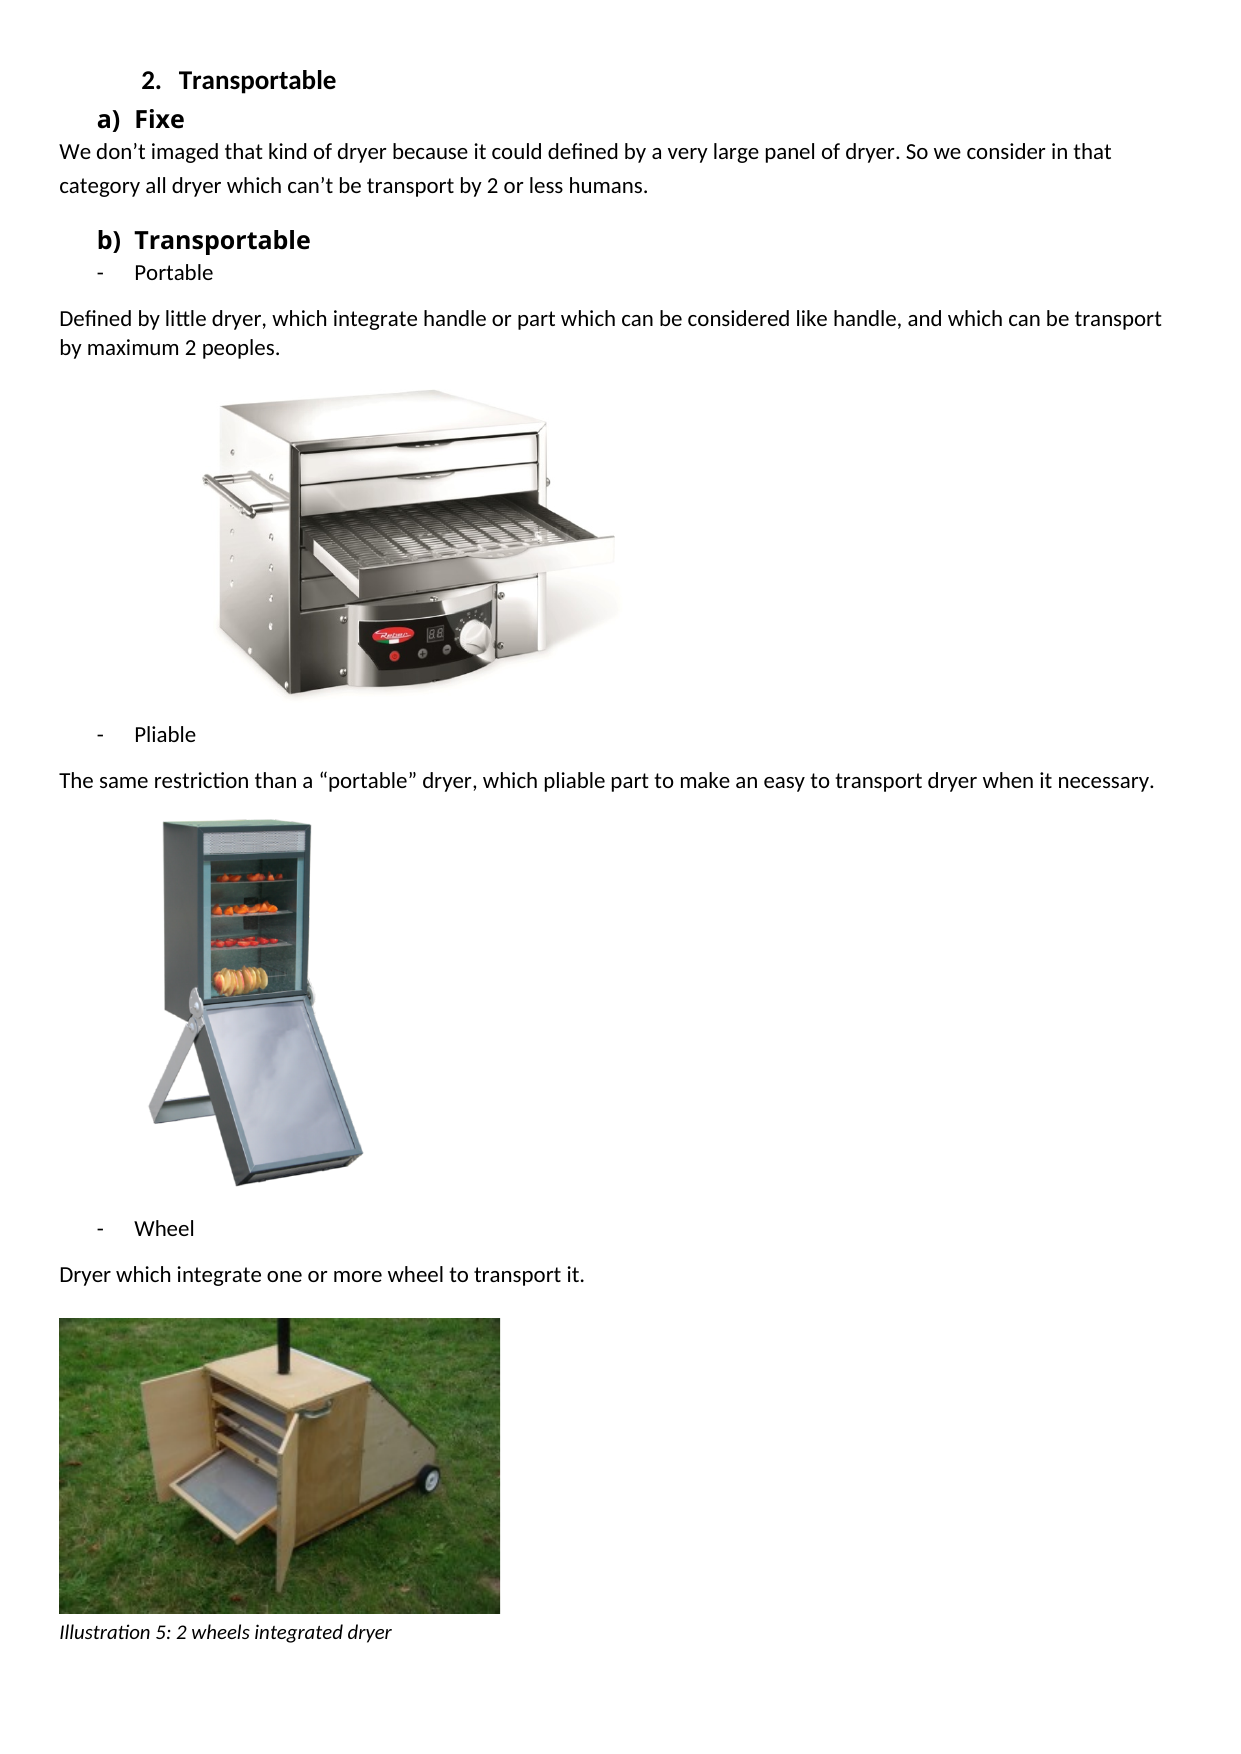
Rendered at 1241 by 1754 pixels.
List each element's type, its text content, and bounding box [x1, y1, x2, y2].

picture [134, 811, 374, 1197]
list Transportable [97, 223, 1181, 257]
list Transportable [141, 63, 1181, 96]
list Defined by little dryer, which integrate handle or part which can be considered like handle, and which can be transport by maximum 2 peoples. [59, 304, 1181, 361]
text We don’t imaged that kind of dryer because it could defined by a very large panel of dryer. So we consider in that category all dryer which can’t be transport by 2 or less humans. [59, 137, 1181, 199]
list The same restriction than a “portable” dryer, which pliable part to make an easy to transport dryer when it necessary. [59, 766, 1181, 794]
picture [59, 1318, 501, 1614]
list Wheel [97, 1214, 1181, 1242]
list Portable [97, 258, 1181, 286]
list Fixe [97, 102, 1181, 136]
list Pliable [97, 720, 1181, 748]
picture [134, 378, 656, 703]
text Illustration 5: 2 wheels integrated dryer [59, 1614, 500, 1645]
list Dryer which integrate one or more wheel to transport it. [59, 1260, 1181, 1288]
